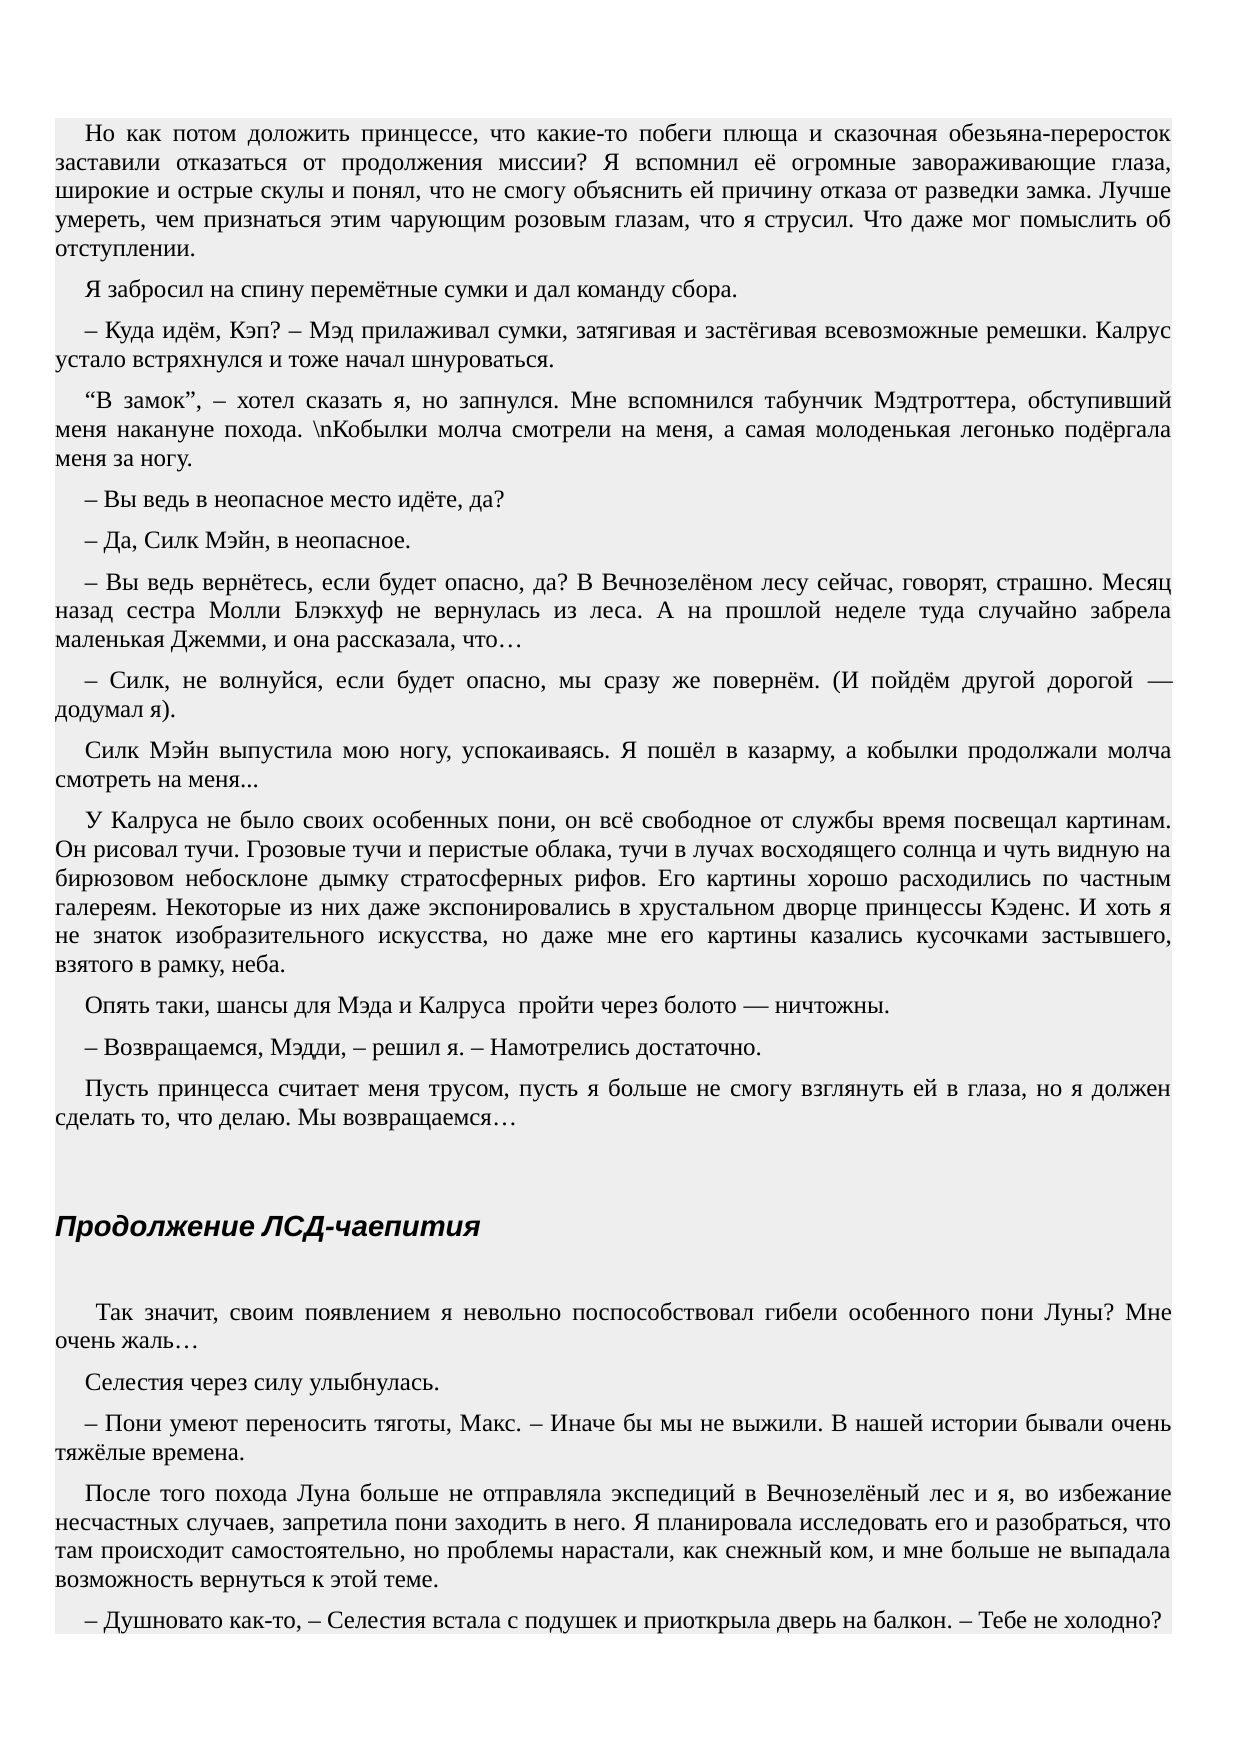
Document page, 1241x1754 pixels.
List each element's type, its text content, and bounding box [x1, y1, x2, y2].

subtitle Продолжение ЛСД-чаепития [55, 1209, 1172, 1243]
text – Душновато как-то, – Селестия встала с подушек и приоткрыла дверь на балкон. – Тебе не холодно? [55, 1605, 1172, 1634]
text Пусть принцесса считает меня трусом, пусть я больше не смогу взглянуть ей в глаза, но я должен сделать то, что делаю. Мы возвращаемся… [55, 1073, 1172, 1131]
text – Пони умеют переносить тяготы, Макс. – Иначе бы мы не выжили. В нашей истории бывали очень тяжёлые времена. [55, 1408, 1172, 1465]
text – Куда идём, Кэп? – Мэд прилаживал сумки, затягивая и застёгивая всевозможные ремешки. Калрус устало встряхнулся и тоже начал шнуроваться. [55, 316, 1172, 373]
text Селестия через силу улыбнулась. [55, 1367, 1172, 1395]
text Но как потом доложить принцессе, что какие-то побеги плюща и сказочная обезьяна-переросток заставили отказаться от продолжения миссии? Я вспомнил её огромные завораживающие глаза, широкие и острые скулы и понял, что не смогу объяснить ей причину отказа от разведки замка. Лучше умереть, чем признаться этим чарующим розовым глазам, что я струсил. Что даже мог помыслить об отступлении. [55, 118, 1172, 262]
text – Да, Силк Мэйн, в неопасное. [55, 526, 1172, 554]
text Силк Мэйн выпустила мою ногу, успокаиваясь. Я пошёл в казарму, а кобылки продолжали молча смотреть на меня... [55, 736, 1172, 793]
text У Калруса не было своих особенных пони, он всё свободное от службы время посвещал картинам. Он рисовал тучи. Грозовые тучи и перистые облака, тучи в лучах восходящего солнца и чуть видную на бирюзовом небосклоне дымку стратосферных рифов. Его картины хорошо расходились по частным галереям. Некоторые из них даже экспонировались в хрустальном дворце принцессы Кэденс. И хоть я не знаток изобразительного искусства, но даже мне его картины казались кусочками застывшего, взятого в рамку, неба. [55, 806, 1172, 978]
text – Вы ведь в неопасное место идёте, да? [55, 484, 1172, 513]
text Я забросил на спину перемётные сумки и дал команду сбора. [55, 274, 1172, 303]
text – Вы ведь вернётесь, если будет опасно, да? В Вечнозелёном лесу сейчас, говорят, страшно. Месяц назад сестра Молли Блэкхуф не вернулась из леса. А на прошлой неделе туда случайно забрела маленькая Джемми, и она рассказала, что… [55, 567, 1172, 653]
text Так значит, своим появлением я невольно поспособствовал гибели особенного пони Луны? Мне очень жаль… [55, 1297, 1172, 1354]
text – Силк, не волнуйся, если будет опасно, мы сразу же повернём. (И пойдём другой дорогой — додумал я). [55, 666, 1172, 723]
text “В замок”, – хотел сказать я, но запнулся. Мне вспомнился табунчик Мэдтроттера, обступивший меня накануне похода. \nКобылки молча смотрели на меня, а самая молоденькая легонько подёргала меня за ногу. [55, 386, 1172, 472]
text Опять таки, шансы для Мэда и Калруса пройти через болото — ничтожны. [55, 991, 1172, 1019]
text – Возвращаемся, Мэдди, – решил я. – Намотрелись достаточно. [55, 1032, 1172, 1061]
text После того похода Луна больше не отправляла экспедиций в Вечнозелёный лес и я, во избежание несчастных случаев, запретила пони заходить в него. Я планировала исследовать его и разобраться, что там происходит самостоятельно, но проблемы нарастали, как снежный ком, и мне больше не выпадала возможность вернуться к этой теме. [55, 1478, 1172, 1593]
